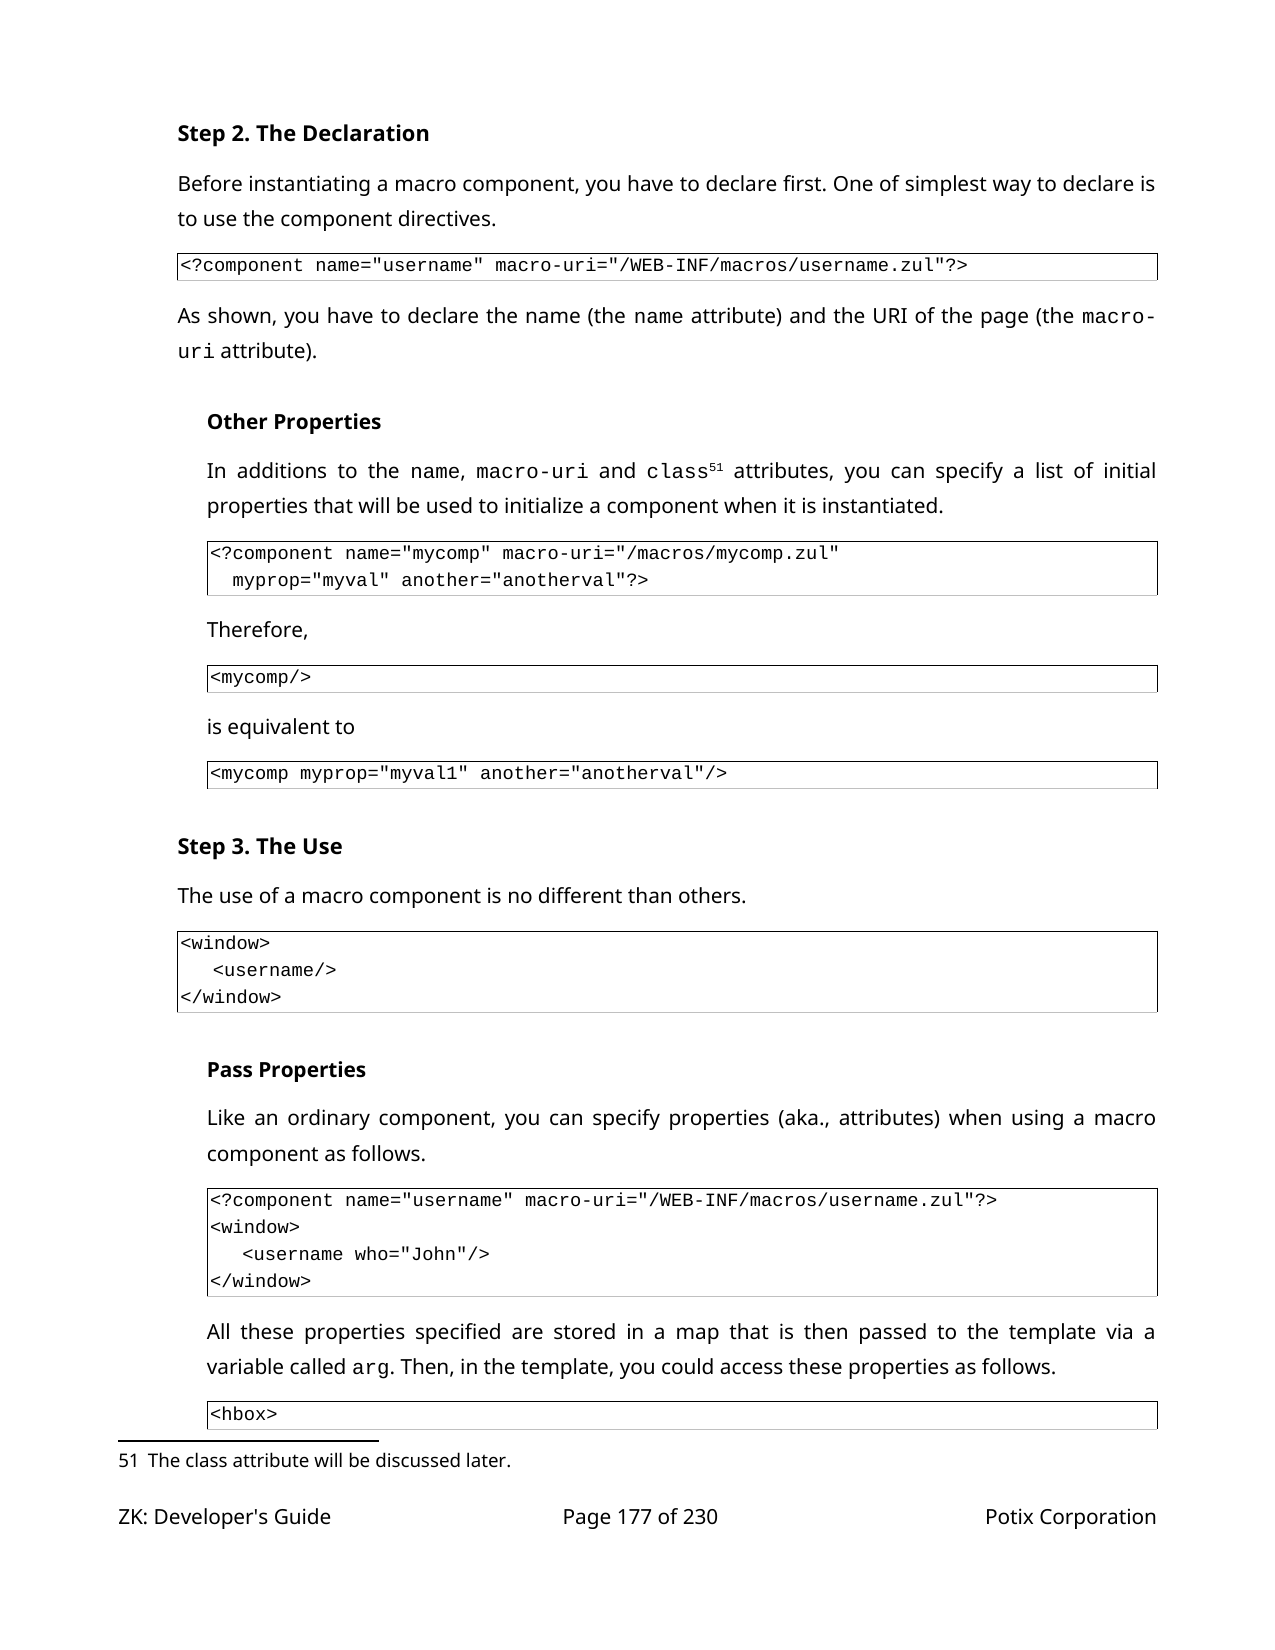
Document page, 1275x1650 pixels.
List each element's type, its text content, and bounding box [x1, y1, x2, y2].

subtitle Step 2. The Declaration [177, 118, 1157, 148]
subtitle Other Properties [207, 407, 1157, 436]
text <?component name="username" macro-uri="/WEB-INF/macros/username.zul"?> [208, 1189, 1157, 1212]
text <window> [178, 932, 1157, 955]
text <mycomp/> [208, 666, 1157, 692]
text </window> [178, 985, 1157, 1012]
subtitle Step 3. The Use [177, 831, 1157, 861]
text <hbox> [208, 1402, 1157, 1429]
text <mycomp myprop="myval1" another="anotherval"/> [208, 762, 1157, 788]
text <username/> [178, 958, 1157, 982]
text <?component name="mycomp" macro-uri="/macros/mycomp.zul" [208, 542, 1157, 565]
text Therefore, [207, 616, 1157, 644]
text The class attribute will be discussed later. [118, 1447, 1157, 1473]
text myprop="myval" another="anotherval"?> [208, 568, 1157, 595]
text <username who="John"/> [208, 1242, 1157, 1266]
subtitle Pass Properties [207, 1055, 1157, 1083]
text The use of a macro component is no different than others. [177, 882, 1157, 910]
text In additions to the name, macro-uri and class attributes, you can specify a list of initial properties that will be used to initialize a component when it is instantiated. [207, 456, 1157, 520]
text <?component name="username" macro-uri="/WEB-INF/macros/username.zul"?> [178, 254, 1157, 280]
text Before instantiating a macro component, you have to declare first. One of simplest way to declare is to use the component directives. [177, 169, 1157, 232]
text Like an ordinary component, you can specify properties (aka., attributes) when using a macro component as follows. [207, 1103, 1157, 1167]
text </window> [208, 1269, 1157, 1296]
text <window> [208, 1215, 1157, 1239]
text All these properties specified are stored in a map that is then passed to the template via a variable called arg. Then, in the template, you could access these properties as follows. [207, 1317, 1157, 1381]
text is equivalent to [207, 712, 1157, 741]
text As shown, you have to declare the name (the name attribute) and the URI of the page (the macro-uri attribute). [177, 301, 1157, 365]
